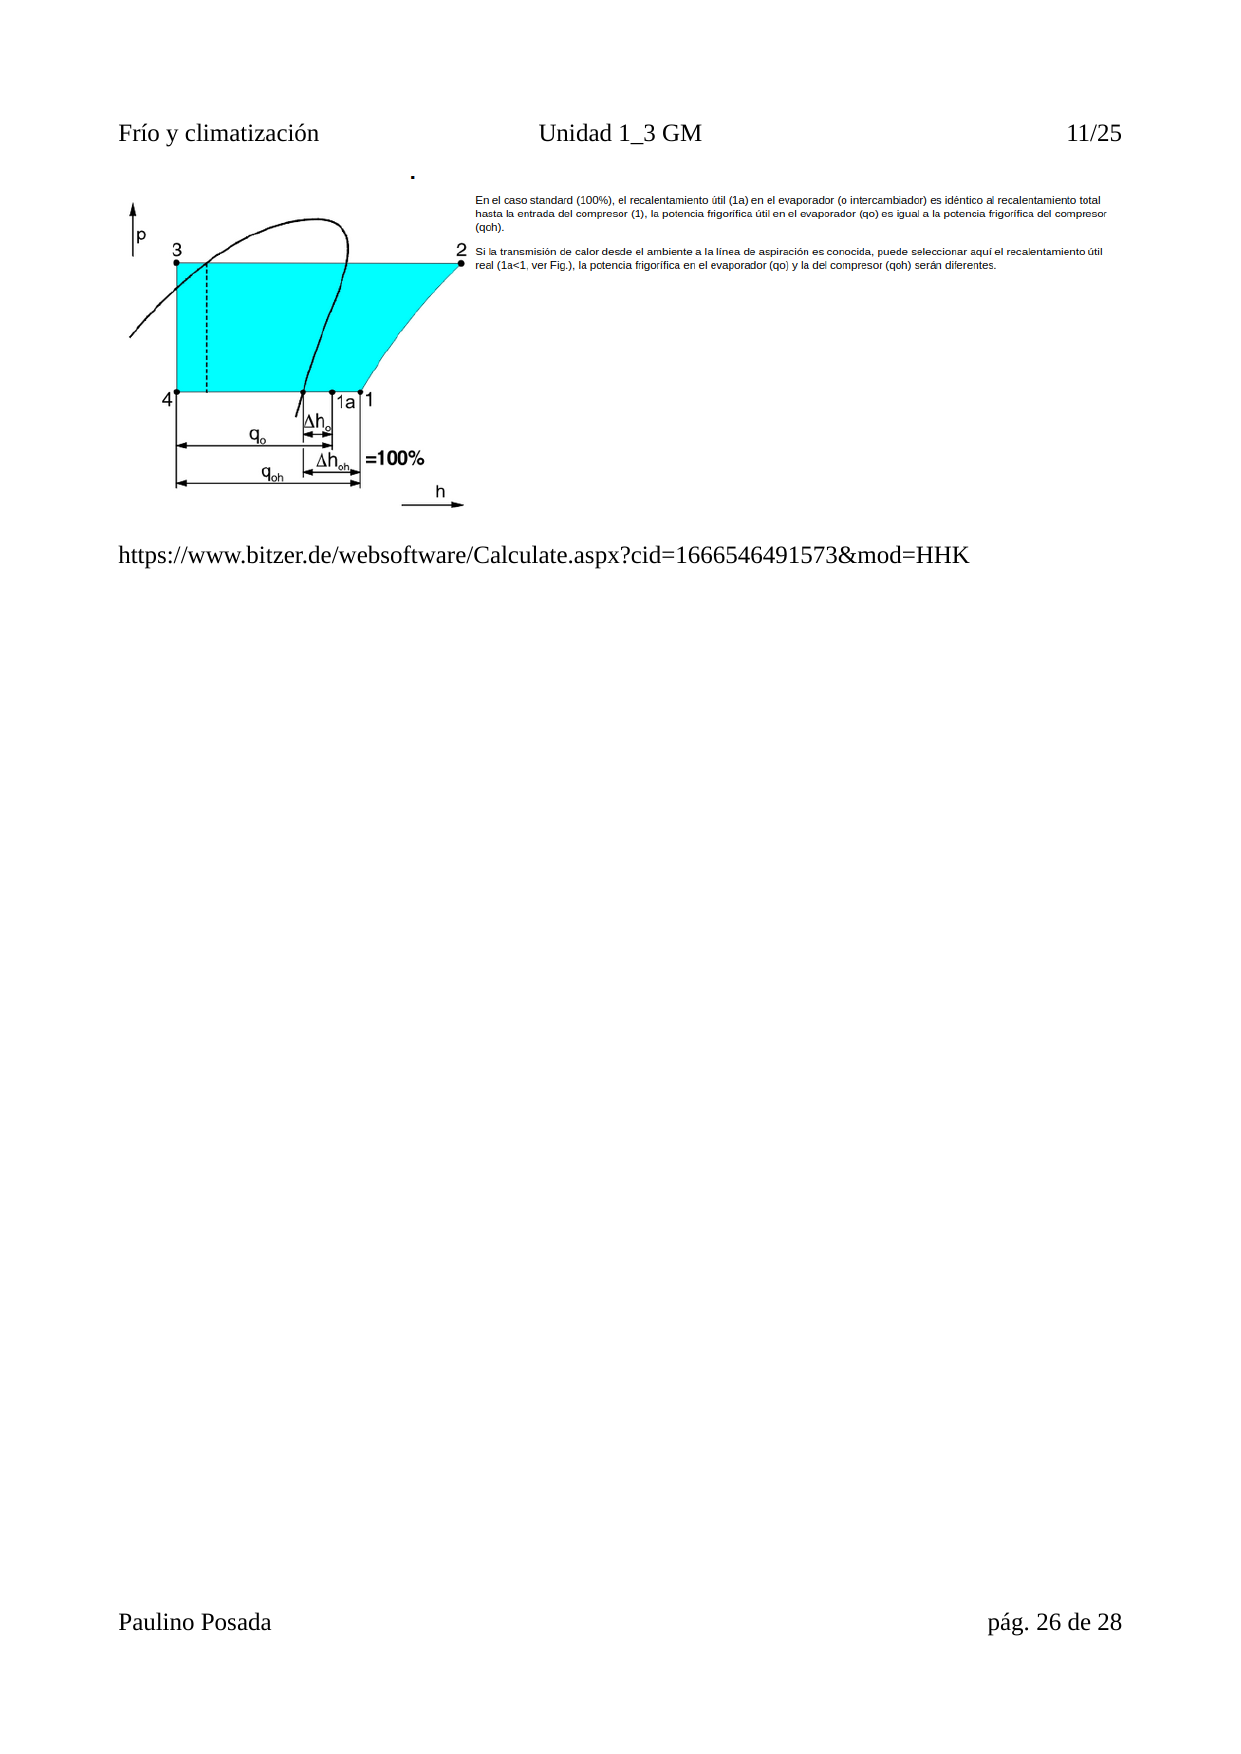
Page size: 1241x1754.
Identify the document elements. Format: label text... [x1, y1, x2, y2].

picture [118, 176, 1123, 527]
text https://www.bitzer.de/websoftware/Calculate.aspx?cid=1666546491573&mod=HHK [118, 527, 1122, 569]
